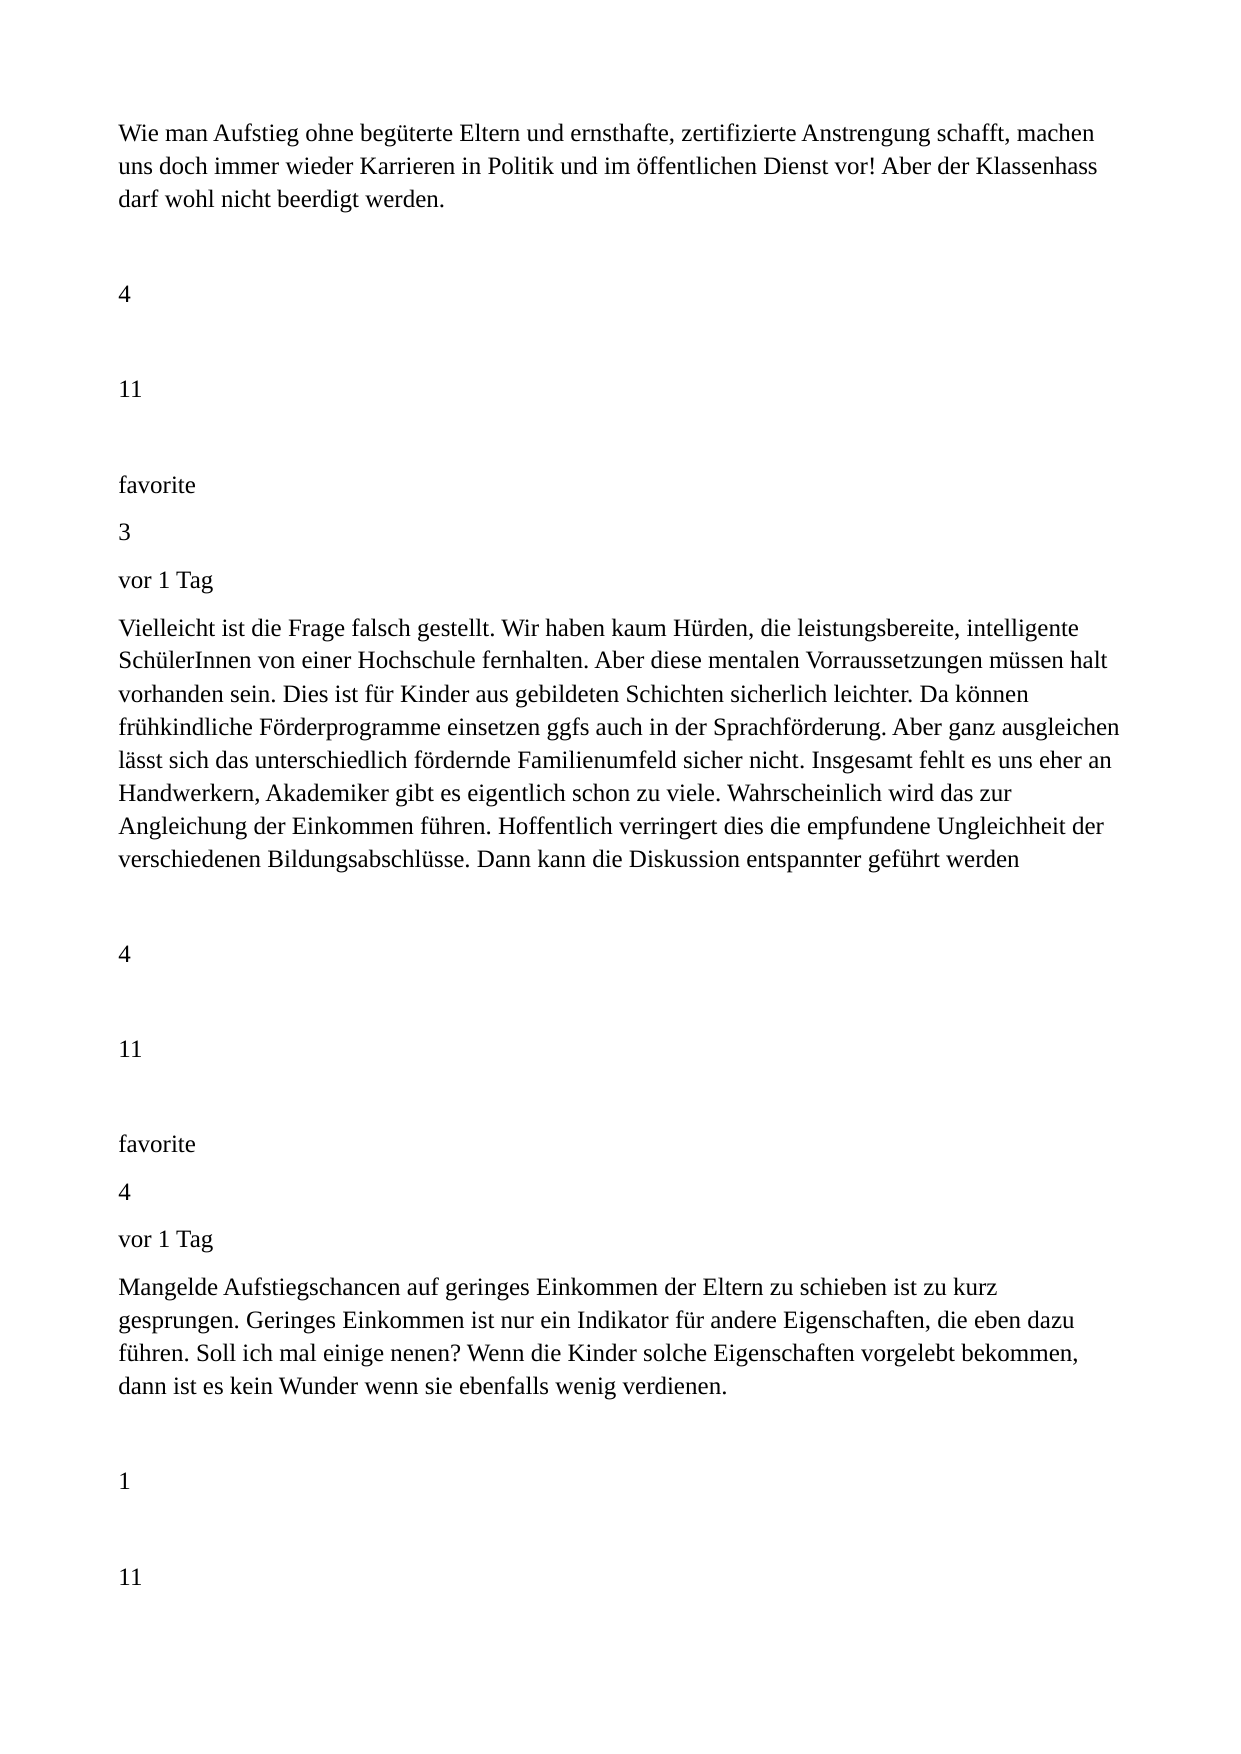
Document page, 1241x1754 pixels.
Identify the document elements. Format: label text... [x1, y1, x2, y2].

text favorite [118, 1129, 1122, 1158]
text 4 [118, 279, 1122, 308]
text 4 [118, 1177, 1122, 1206]
text 11 [118, 1562, 1122, 1590]
text Mangelde Aufstiegschancen auf geringes Einkommen der Eltern zu schieben ist zu kurz gesprungen. Geringes Einkommen ist nur ein Indikator für andere Eigenschaften, die eben dazu führen. Soll ich mal einige nenen? Wenn die Kinder solche Eigenschaften vorgelebt bekommen, dann ist es kein Wunder wenn sie ebenfalls wenig verdienen. [118, 1272, 1122, 1400]
text 11 [118, 1034, 1122, 1063]
text vor 1 Tag [118, 1224, 1122, 1253]
text vor 1 Tag [118, 565, 1122, 594]
text 11 [118, 374, 1122, 403]
text 4 [118, 939, 1122, 968]
text Vielleicht ist die Frage falsch gestellt. Wir haben kaum Hürden, die leistungsbereite, intelligente SchülerInnen von einer Hochschule fernhalten. Aber diese mentalen Vorraussetzungen müssen halt vorhanden sein. Dies ist für Kinder aus gebildeten Schichten sicherlich leichter. Da können frühkindliche Förderprogramme einsetzen ggfs auch in der Sprachförderung. Aber ganz ausgleichen lässt sich das unterschiedlich fördernde Familienumfeld sicher nicht. Insgesamt fehlt es uns eher an Handwerkern, Akademiker gibt es eigentlich schon zu viele. Wahrscheinlich wird das zur Angleichung der Einkommen führen. Hoffentlich verringert dies die empfundene Ungleichheit der verschiedenen Bildungsabschlüsse. Dann kann die Diskussion entspannter geführt werden [118, 613, 1122, 872]
text favorite [118, 470, 1122, 498]
text 3 [118, 517, 1122, 546]
text 1 [118, 1466, 1122, 1495]
text Wie man Aufstieg ohne begüterte Eltern und ernsthafte, zertifizierte Anstrengung schafft, machen uns doch immer wieder Karrieren in Politik und im öffentlichen Dienst vor! Aber der Klassenhass darf wohl nicht beerdigt werden. [118, 118, 1122, 213]
